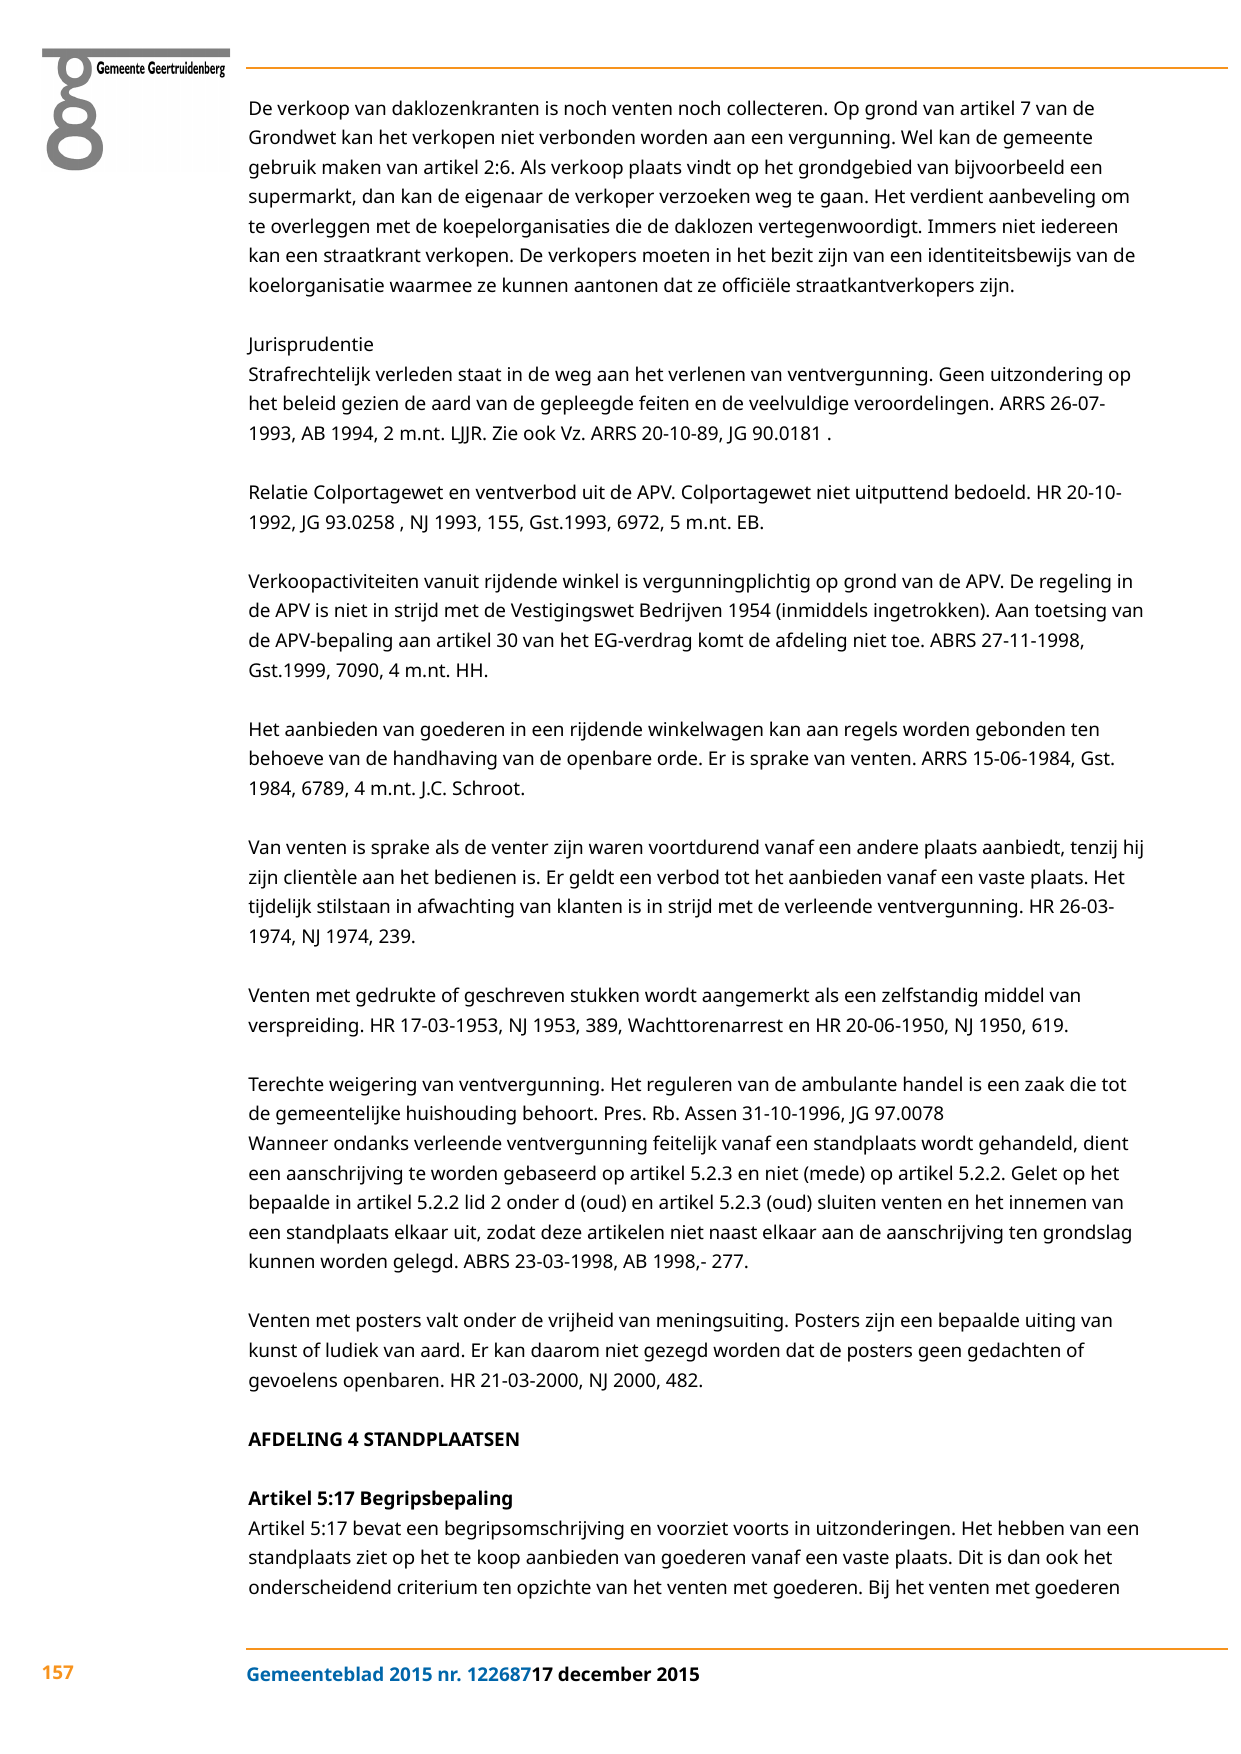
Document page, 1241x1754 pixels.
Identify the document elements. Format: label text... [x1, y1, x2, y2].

text Strafrechtelijk verleden staat in de weg aan het verlenen van ventvergunning. Geen uitzondering op het beleid gezien de aard van de gepleegde feiten en de veelvuldige veroordelingen. ARRS 26-07-1993, AB 1994, 2 m.nt. LJJR. Zie ook Vz. ARRS 20-10-89, JG 90.0181 . [248, 361, 1152, 446]
text De verkoop van daklozenkranten is noch venten noch collecteren. Op grond van artikel 7 van de Grondwet kan het verkopen niet verbonden worden aan een vergunning. Wel kan de gemeente gebruik maken van artikel 2:6. Als verkoop plaats vindt op het grondgebied van bijvoorbeeld een supermarkt, dan kan de eigenaar de verkoper verzoeken weg te gaan. Het verdient aanbeveling om te overleggen met de koepelorganisaties die de daklozen vertegenwoordigt. Immers niet iedereen kan een straatkrant verkopen. De verkopers moeten in het bezit zijn van een identiteitsbewijs van de koelorganisatie waarmee ze kunnen aantonen dat ze officiële straatkantverkopers zijn. [248, 95, 1152, 298]
text Artikel 5:17 bevat een begripsomschrijving en voorziet voorts in uitzonderingen. Het hebben van een standplaats ziet op het te koop aanbieden van goederen vanaf een vaste plaats. Dit is dan ook het onderscheidend criterium ten opzichte van het venten met goederen. Bij het venten met goederen [248, 1515, 1152, 1600]
text Terechte weigering van ventvergunning. Het reguleren van de ambulante handel is een zaak die tot de gemeentelijke huishouding behoort. Pres. Rb. Assen 31-10-1996, JG 97.0078 [248, 1071, 1152, 1126]
text Van venten is sprake als de venter zijn waren voortdurend vanaf een andere plaats aanbiedt, tenzij hij zijn clientèle aan het bedienen is. Er geldt een verbod tot het aanbieden vanaf een vaste plaats. Het tijdelijk stilstaan in afwachting van klanten is in strijd met de verleende ventvergunning. HR 26-03-1974, NJ 1974, 239. [248, 834, 1152, 949]
text Verkoopactiviteiten vanuit rijdende winkel is vergunningplichtig op grond van de APV. De regeling in de APV is niet in strijd met de Vestigingswet Bedrijven 1954 (inmiddels ingetrokken). Aan toetsing van de APV-bepaling aan artikel 30 van het EG-verdrag komt de afdeling niet toe. ABRS 27-11-1998, Gst.1999, 7090, 4 m.nt. HH. [248, 568, 1152, 683]
picture [41, 47, 231, 172]
text Wanneer ondanks verleende ventvergunning feitelijk vanaf een standplaats wordt gehandeld, dient een aanschrijving te worden gebaseerd op artikel 5.2.3 en niet (mede) op artikel 5.2.2. Gelet op het bepaalde in artikel 5.2.2 lid 2 onder d (oud) en artikel 5.2.3 (oud) sluiten venten en het innemen van een standplaats elkaar uit, zodat deze artikelen niet naast elkaar aan de aanschrijving ten grondslag kunnen worden gelegd. ABRS 23-03-1998, AB 1998,- 277. [248, 1130, 1152, 1274]
text Venten met gedrukte of geschreven stukken wordt aangemerkt als een zelfstandig middel van verspreiding. HR 17-03-1953, NJ 1953, 389, Wachttorenarrest en HR 20-06-1950, NJ 1950, 619. [248, 982, 1152, 1038]
text AFDELING 4 STANDPLAATSEN [248, 1426, 1152, 1452]
text Venten met posters valt onder de vrijheid van meningsuiting. Posters zijn een bepaalde uiting van kunst of ludiek van aard. Er kan daarom niet gezegd worden dat de posters geen gedachten of gevoelens openbaren. HR 21-03-2000, NJ 2000, 482. [248, 1308, 1152, 1393]
text Relatie Colportagewet en ventverbod uit de APV. Colportagewet niet uitputtend bedoeld. HR 20-10-1992, JG 93.0258 , NJ 1993, 155, Gst.1993, 6972, 5 m.nt. EB. [248, 479, 1152, 535]
text Jurisprudentie [248, 331, 1152, 357]
text Artikel 5:17 Begripsbepaling [248, 1485, 1152, 1511]
text Het aanbieden van goederen in een rijdende winkelwagen kan aan regels worden gebonden ten behoeve van de handhaving van de openbare orde. Er is sprake van venten. ARRS 15-06-1984, Gst. 1984, 6789, 4 m.nt. J.C. Schroot. [248, 716, 1152, 801]
